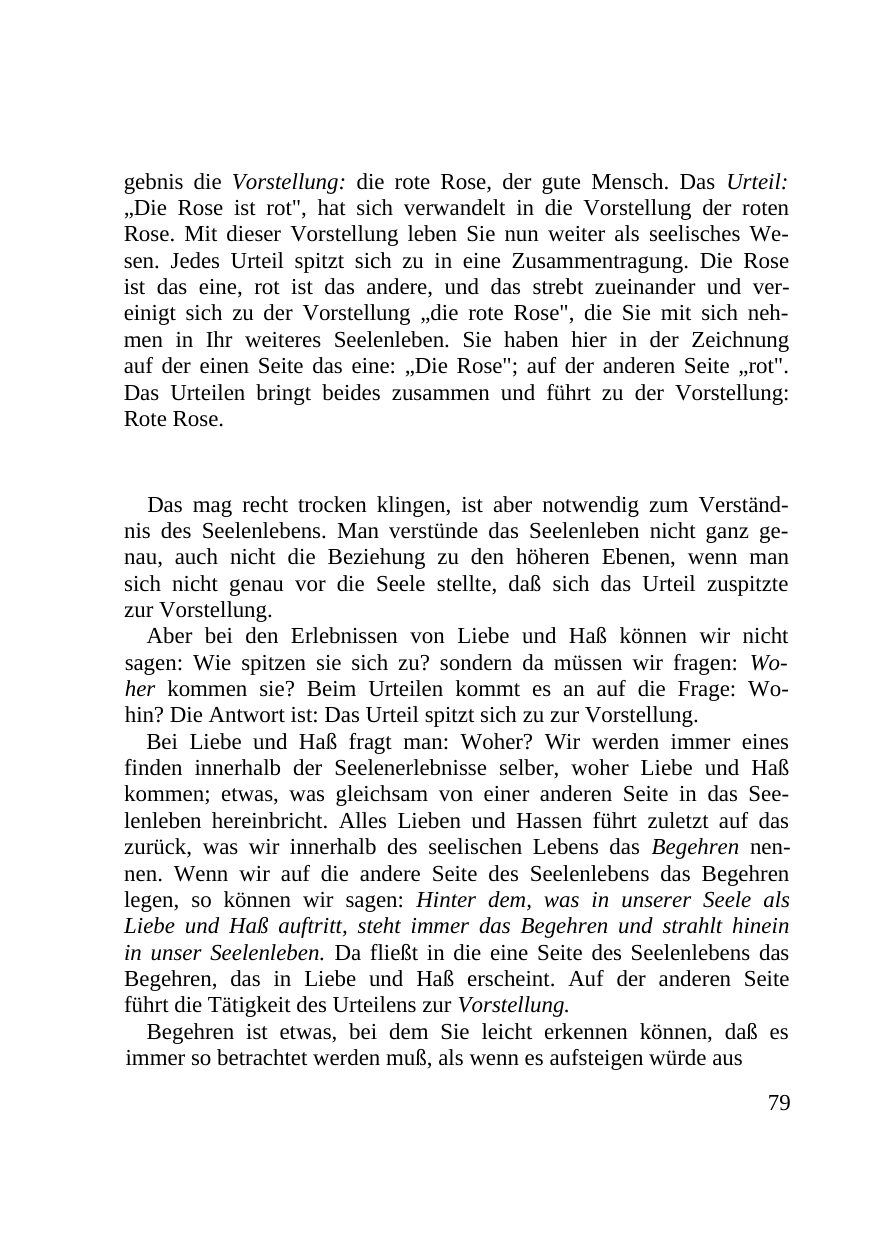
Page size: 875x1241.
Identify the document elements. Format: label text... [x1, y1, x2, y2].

text Begehren ist etwas, bei dem Sie leicht erkennen können, daß es immer so betrachtet werden muß, als wenn es aufsteigen würde aus [125, 1018, 790, 1070]
text Aber bei den Erlebnissen von Liebe und Haß können wir nicht sagen: Wie spitzen sie sich zu? sondern da müssen wir fragen: Wo- her kommen sie? Beim Urteilen kommt es an auf die Frage: Wo- hin? Die Antwort ist: Das Urteil spitzt sich zu zur Vorstellung. [124, 622, 790, 728]
text gebnis die Vorstellung: die rote Rose, der gute Mensch. Das Urteil: „Die Rose ist rot", hat sich verwandelt in die Vorstellung der roten Rose. Mit dieser Vorstellung leben Sie nun weiter als seelisches We- sen. Jedes Urteil spitzt sich zu in eine Zusammentragung. Die Rose ist das eine, rot ist das andere, und das strebt zueinander und ver- einigt sich zu der Vorstellung „die rote Rose", die Sie mit sich neh- men in Ihr weiteres Seelenleben. Sie haben hier in der Zeichnung auf der einen Seite das eine: „Die Rose"; auf der anderen Seite „rot". Das Urteilen bringt beides zusammen und führt zu der Vorstellung: Rote Rose. [123, 168, 791, 431]
text Das mag recht trocken klingen, ist aber notwendig zum Verständ- nis des Seelenlebens. Man verstünde das Seelenleben nicht ganz ge- nau, auch nicht die Beziehung zu den höheren Ebenen, wenn man sich nicht genau vor die Seele stellte, daß sich das Urteil zuspitzte zur Vorstellung. [124, 491, 790, 622]
text 79 [123, 1089, 791, 1116]
text Bei Liebe und Haß fragt man: Woher? Wir werden immer eines finden innerhalb der Seelenerlebnisse selber, woher Liebe und Haß kommen; etwas, was gleichsam von einer anderen Seite in das See- lenleben hereinbricht. Alles Lieben und Hassen führt zuletzt auf das zurück, was wir innerhalb des seelischen Lebens das Begehren nen- nen. Wenn wir auf die andere Seite des Seelenlebens das Begehren legen, so können wir sagen: Hinter dem, was in unserer Seele als Liebe und Haß auftritt, steht immer das Begehren und strahlt hinein in unser Seelenleben. Da fließt in die eine Seite des Seelenlebens das Begehren, das in Liebe und Haß erscheint. Auf der anderen Seite führt die Tätigkeit des Urteilens zur Vorstellung. [124, 728, 791, 1018]
